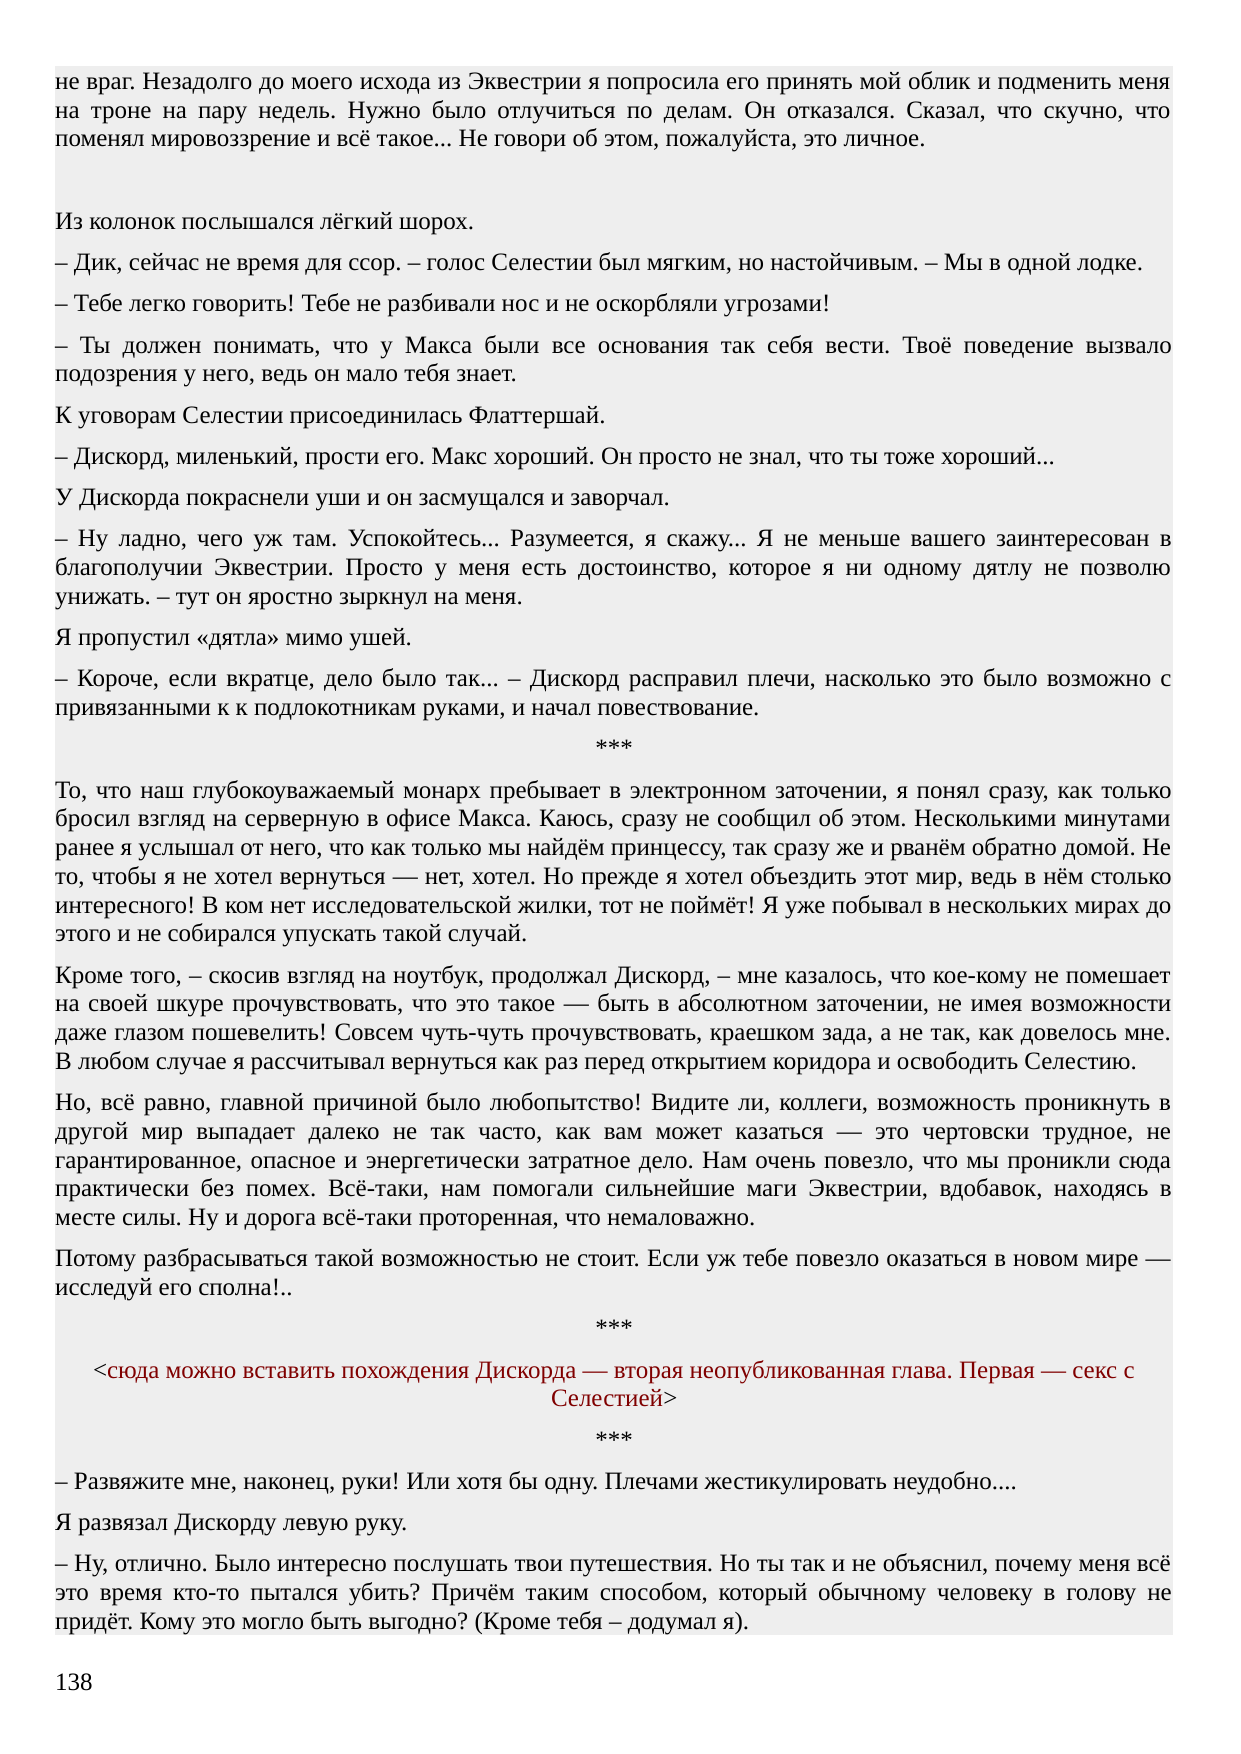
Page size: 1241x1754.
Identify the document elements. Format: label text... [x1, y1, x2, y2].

text Из колонок послышался лёгкий шорох. [55, 206, 1173, 235]
text – Ну ладно, чего уж там. Успокойтесь... Разумеется, я скажу... Я не меньше вашего заинтересован в благополучии Эквестрии. Просто у меня есть достоинство, которое я ни одному дятлу не позволю унижать. – тут он яростно зыркнул на меня. [55, 523, 1173, 610]
text Кроме того, – скосив взгляд на ноутбук, продолжал Дискорд, – мне казалось, что кое-кому не помешает на своей шкуре прочувствовать, что это такое — быть в абсолютном заточении, не имея возможности даже глазом пошевелить! Совсем чуть-чуть прочувствовать, краешком зада, а не так, как довелось мне. В любом случае я рассчитывал вернуться как раз перед открытием коридора и освободить Селестию. [55, 960, 1173, 1075]
text *** [55, 733, 1173, 762]
text – Короче, если вкратце, дело было так... – Дискорд расправил плечи, насколько это было возможно с привязанными к к подлокотникам руками, и начал повествование. [55, 663, 1173, 721]
text не враг. Незадолго до моего исхода из Эквестрии я попросила его принять мой облик и подменить меня на троне на пару недель. Нужно было отлучиться по делам. Он отказался. Сказал, что скучно, что поменял мировоззрение и всё такое... Не говори об этом, пожалуйста, это личное. [55, 66, 1173, 152]
text – Тебе легко говорить! Тебе не разбивали нос и не оскорбляли угрозами! [55, 288, 1173, 317]
text У Дискорда покраснели уши и он засмущался и заворчал. [55, 482, 1173, 511]
text *** [55, 1313, 1173, 1342]
text *** [55, 1425, 1173, 1453]
text Но, всё равно, главной причиной было любопытство! Видите ли, коллеги, возможность проникнуть в другой мир выпадает далеко не так часто, как вам может казаться — это чертовски трудное, не гарантированное, опасное и энергетически затратное дело. Нам очень повезло, что мы проникли сюда практически без помех. Всё-таки, нам помогали сильнейшие маги Эквестрии, вдобавок, находясь в месте силы. Ну и дорога всё-таки проторенная, что немаловажно. [55, 1087, 1173, 1231]
text – Ты должен понимать, что у Макса были все основания так себя вести. Твоё поведение вызвало подозрения у него, ведь он мало тебя знает. [55, 330, 1173, 387]
text – Дискорд, миленький, прости его. Макс хороший. Он просто не знал, что ты тоже хороший... [55, 441, 1173, 470]
text То, что наш глубокоуважаемый монарх пребывает в электронном заточении, я понял сразу, как только бросил взгляд на серверную в офисе Макса. Каюсь, сразу не сообщил об этом. Несколькими минутами ранее я услышал от него, что как только мы найдём принцессу, так сразу же и рванём обратно домой. Не то, чтобы я не хотел вернуться — нет, хотел. Но прежде я хотел объездить этот мир, ведь в нём столько интересного! В ком нет исследовательской жилки, тот не поймёт! Я уже побывал в нескольких мирах до этого и не собирался упускать такой случай. [55, 775, 1173, 947]
text – Развяжите мне, наконец, руки! Или хотя бы одну. Плечами жестикулировать неудобно.... [55, 1466, 1173, 1495]
text К уговорам Селестии присоединилась Флаттершай. [55, 400, 1173, 428]
text – Дик, сейчас не время для ссор. – голос Селестии был мягким, но настойчивым. – Мы в одной лодке. [55, 247, 1173, 276]
text <сюда можно вставить похождения Дискорда — вторая неопубликованная глава. Первая — секс с Селестией> [55, 1355, 1173, 1412]
text – Ну, отлично. Было интересно послушать твои путешествия. Но ты так и не объяснил, почему меня всё это время кто-то пытался убить? Причём таким способом, который обычному человеку в голову не придёт. Кому это могло быть выгодно? (Кроме тебя – додумал я). [55, 1548, 1173, 1635]
text Потому разбрасываться такой возможностью не стоит. Если уж тебе повезло оказаться в новом мире — исследуй его сполна!.. [55, 1243, 1173, 1301]
text Я развязал Дискорду левую руку. [55, 1507, 1173, 1536]
text Я пропустил «дятла» мимо ушей. [55, 622, 1173, 651]
